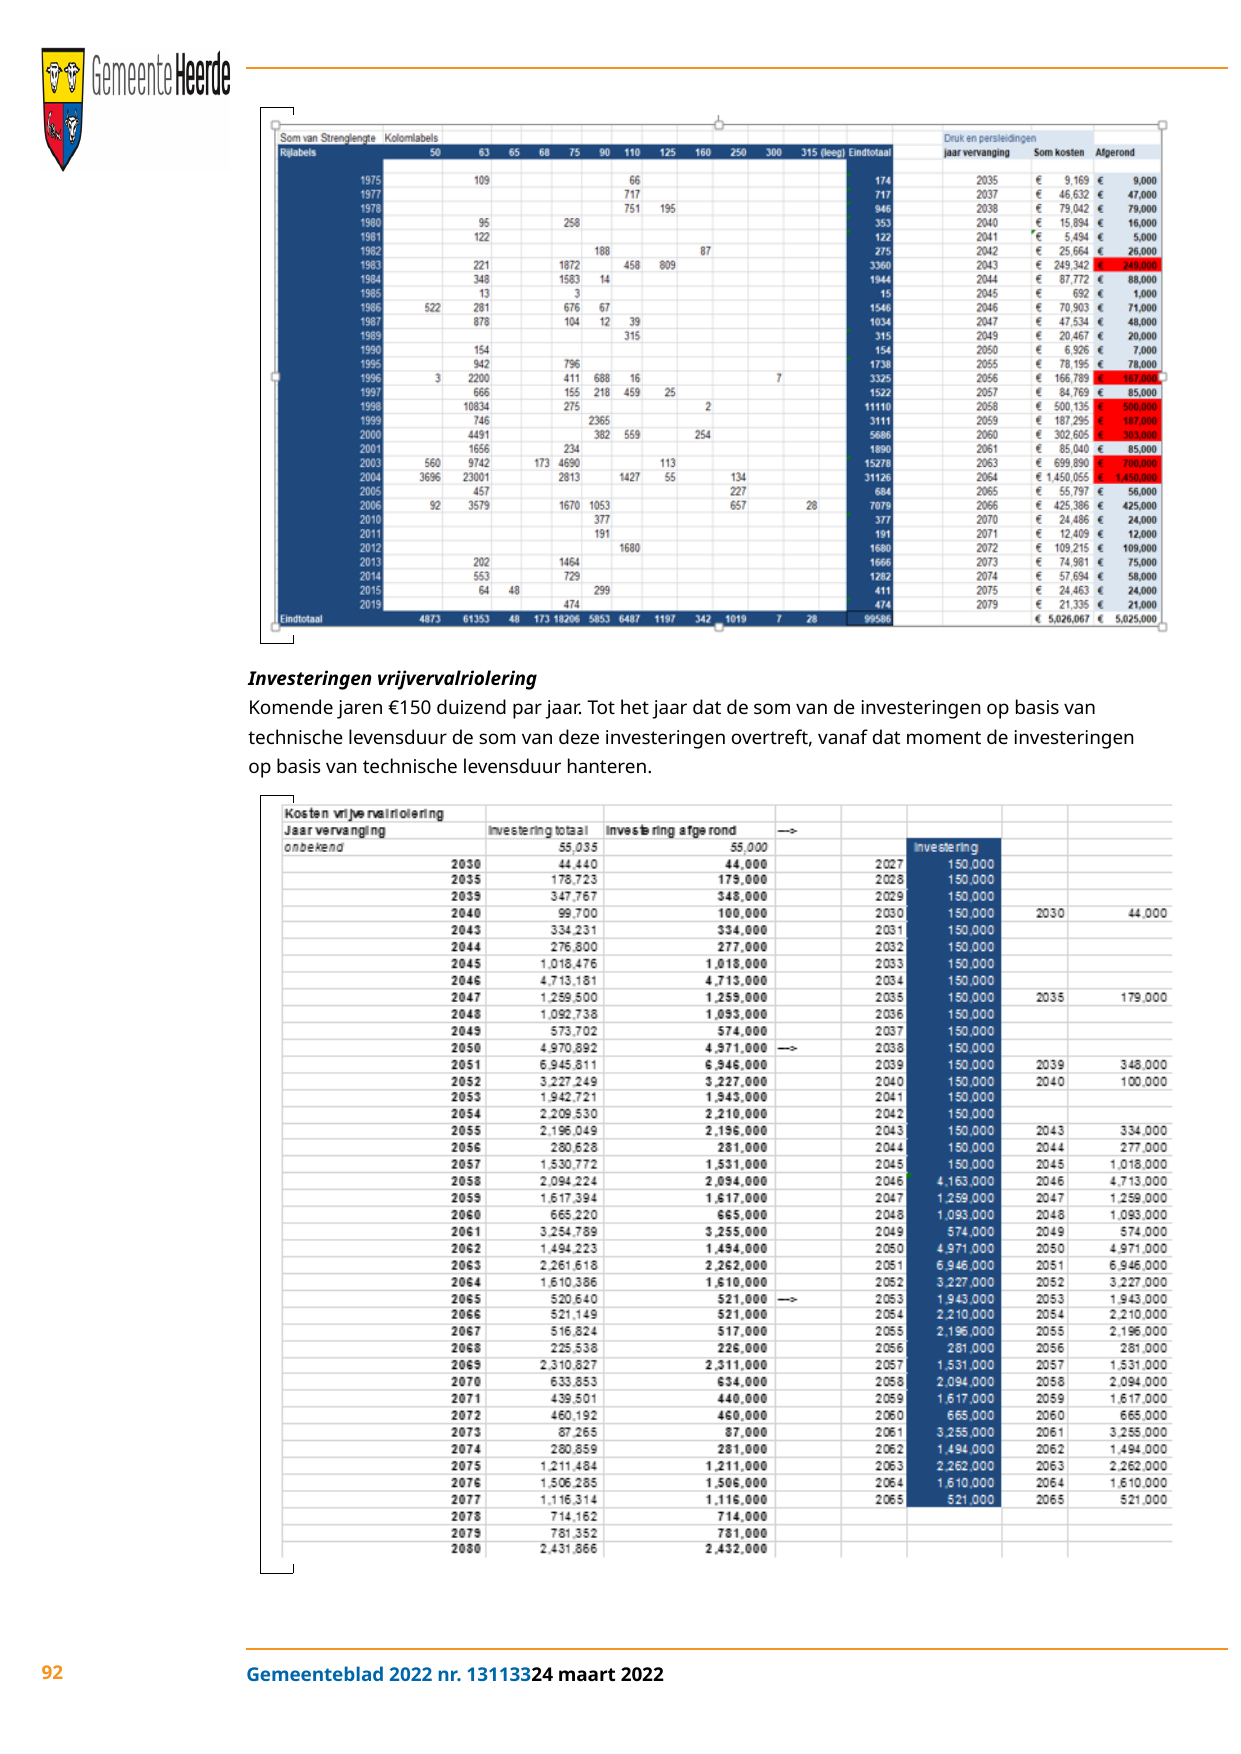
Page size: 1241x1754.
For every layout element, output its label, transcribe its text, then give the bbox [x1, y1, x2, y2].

picture [268, 115, 1173, 635]
text Komende jaren €150 duizend par jaar. Tot het jaar dat de som van de investeringen op basis van technische levensduur de som van deze investeringen overtreft, vanaf dat moment de investeringen op basis van technische levensduur hanteren. [248, 694, 1152, 779]
picture [268, 803, 1173, 1564]
picture [41, 47, 231, 172]
text Investeringen vrijvervalriolering [248, 665, 1152, 690]
